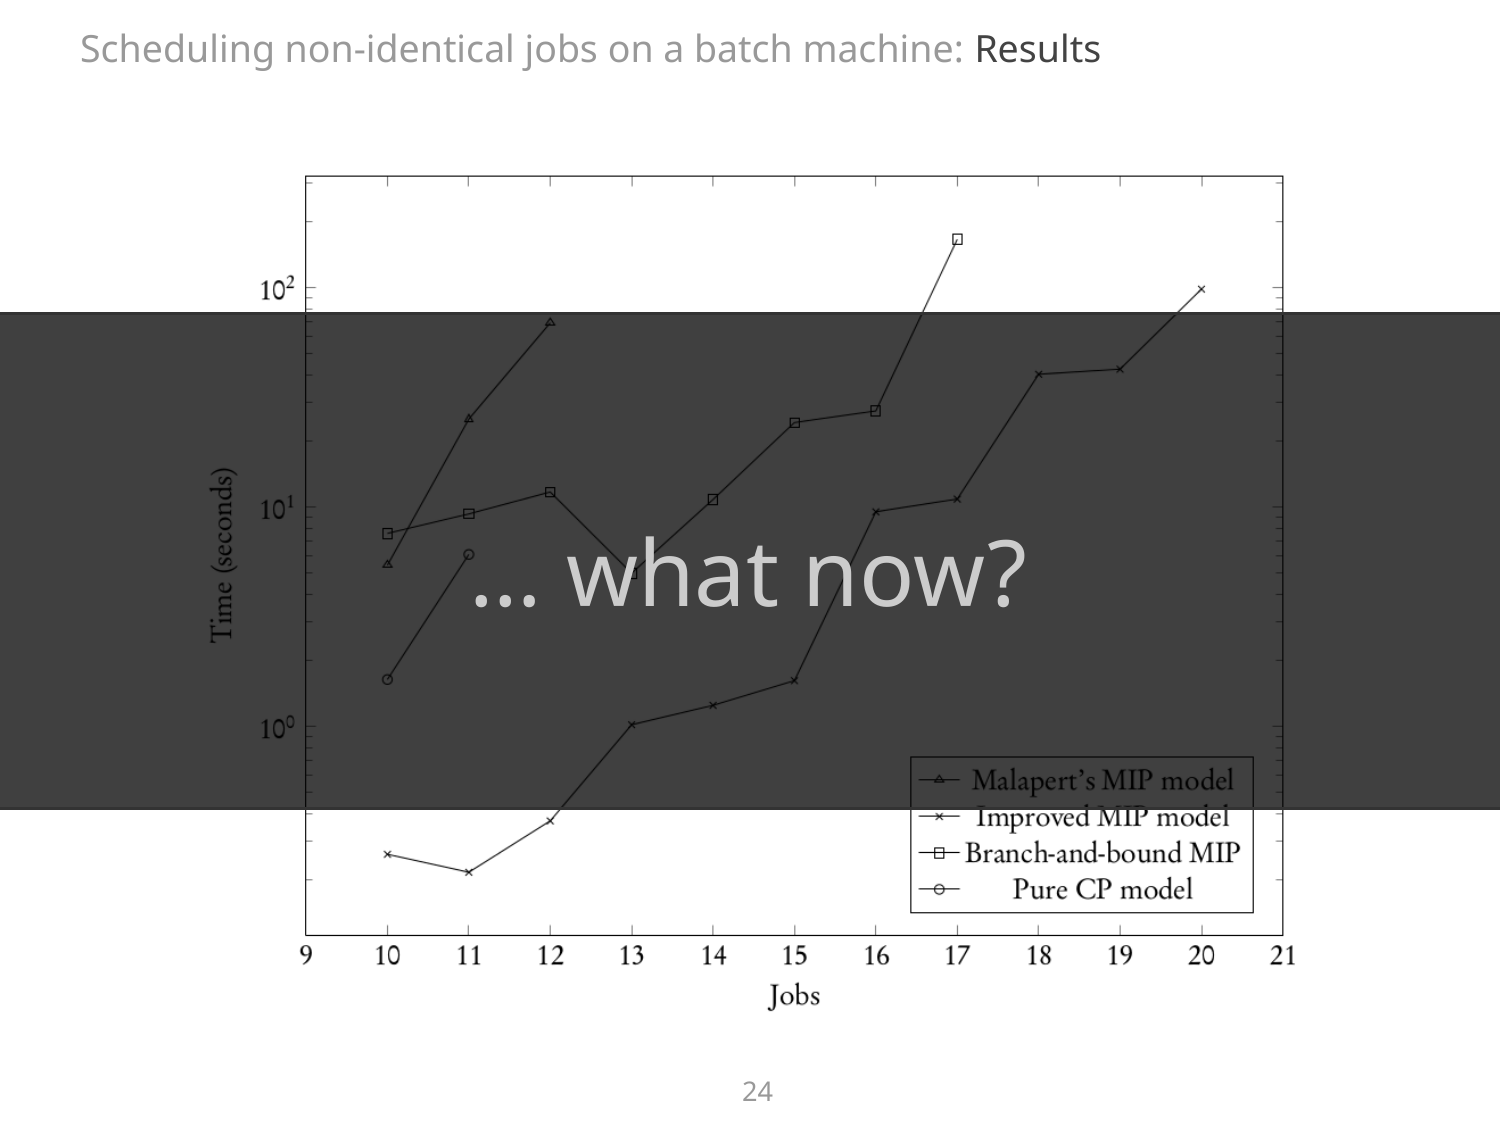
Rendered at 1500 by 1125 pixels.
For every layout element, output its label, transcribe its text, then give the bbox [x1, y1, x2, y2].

picture [180, 137, 1321, 313]
picture [180, 809, 1321, 1036]
title Scheduling non-identical jobs on a batch machine: Results [27, 13, 1399, 85]
text_box … what now? [178, 500, 1319, 623]
text_box [0, 313, 1500, 809]
